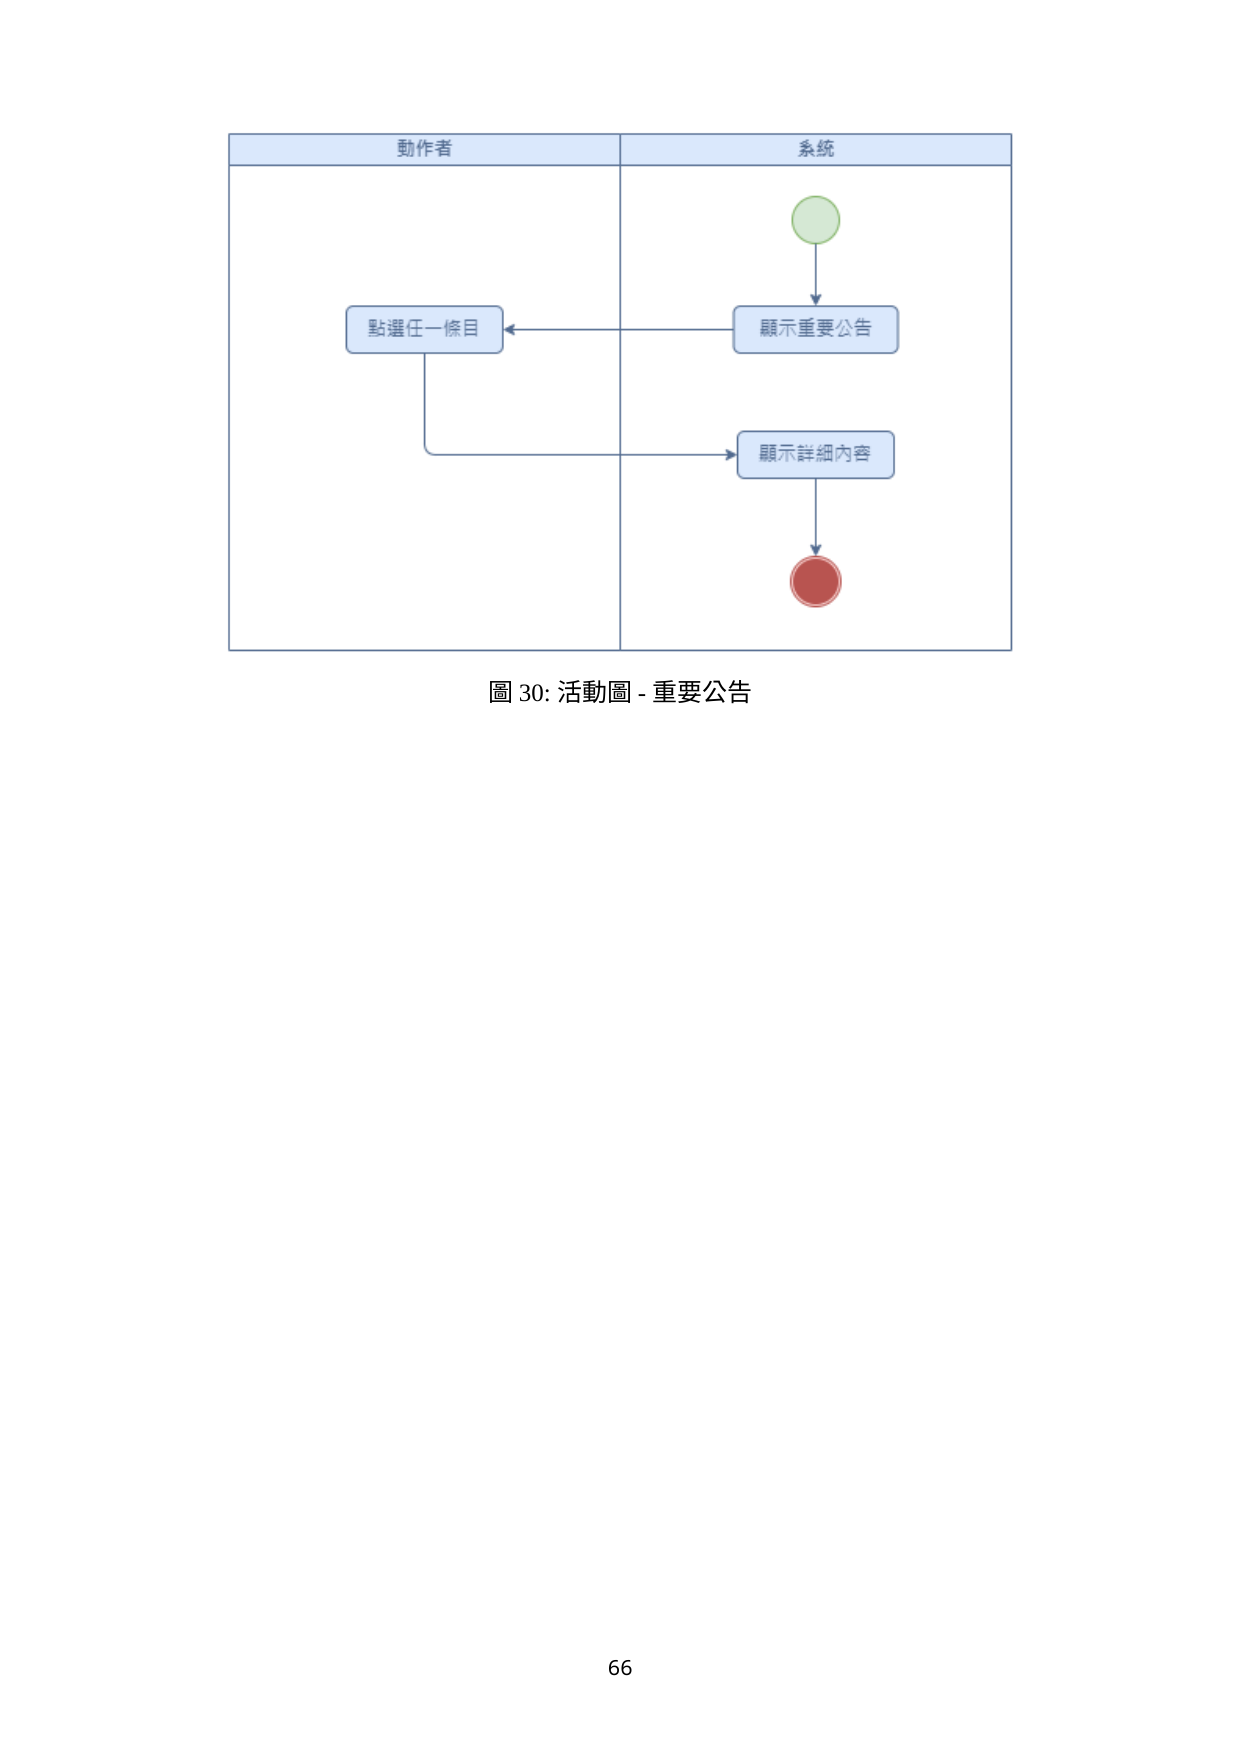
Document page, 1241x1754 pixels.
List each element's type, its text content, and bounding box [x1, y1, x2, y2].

text 圖 30: 活動圖 - 重要公告 [216, 664, 1024, 708]
picture [216, 121, 1024, 664]
